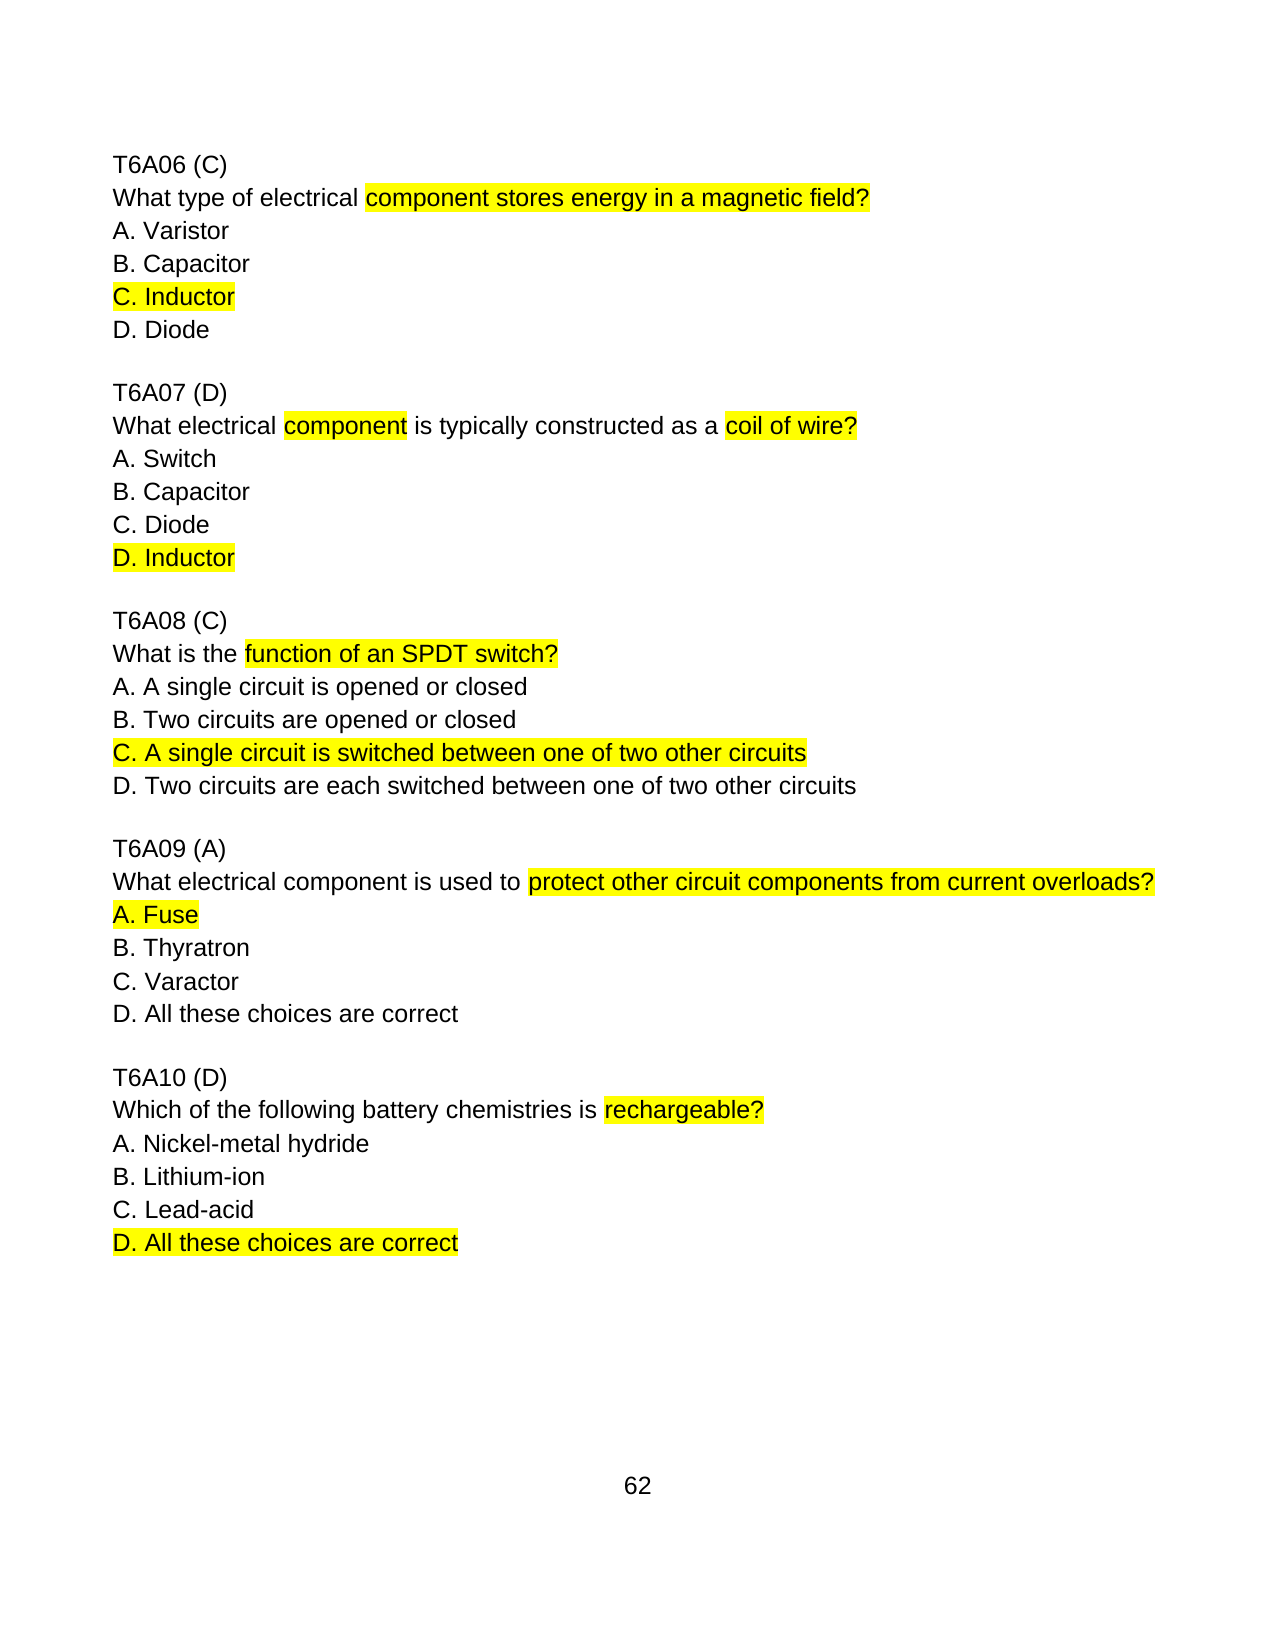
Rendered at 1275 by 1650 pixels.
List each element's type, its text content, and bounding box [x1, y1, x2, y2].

text T6A08 (C) What is the function of an SPDT switch? A. A single circuit is opened or closed B. Two circuits are opened or closed C. A single circuit is switched between one of two other circuits D. Two circuits are each switched between one of two other circuits [112, 606, 1162, 800]
text T6A07 (D) What electrical component is typically constructed as a coil of wire? A. Switch B. Capacitor C. Diode D. Inductor [112, 378, 1162, 572]
text T6A06 (C) What type of electrical component stores energy in a magnetic field? A. Varistor B. Capacitor C. Inductor D. Diode [112, 150, 1162, 344]
text T6A09 (A) What electrical component is used to protect other circuit components from current overloads? A. Fuse B. Thyratron C. Varactor D. All these choices are correct [112, 834, 1162, 1028]
text T6A10 (D) Which of the following battery chemistries is rechargeable? A. Nickel-metal hydride B. Lithium-ion C. Lead-acid D. All these choices are correct [112, 1062, 1162, 1256]
